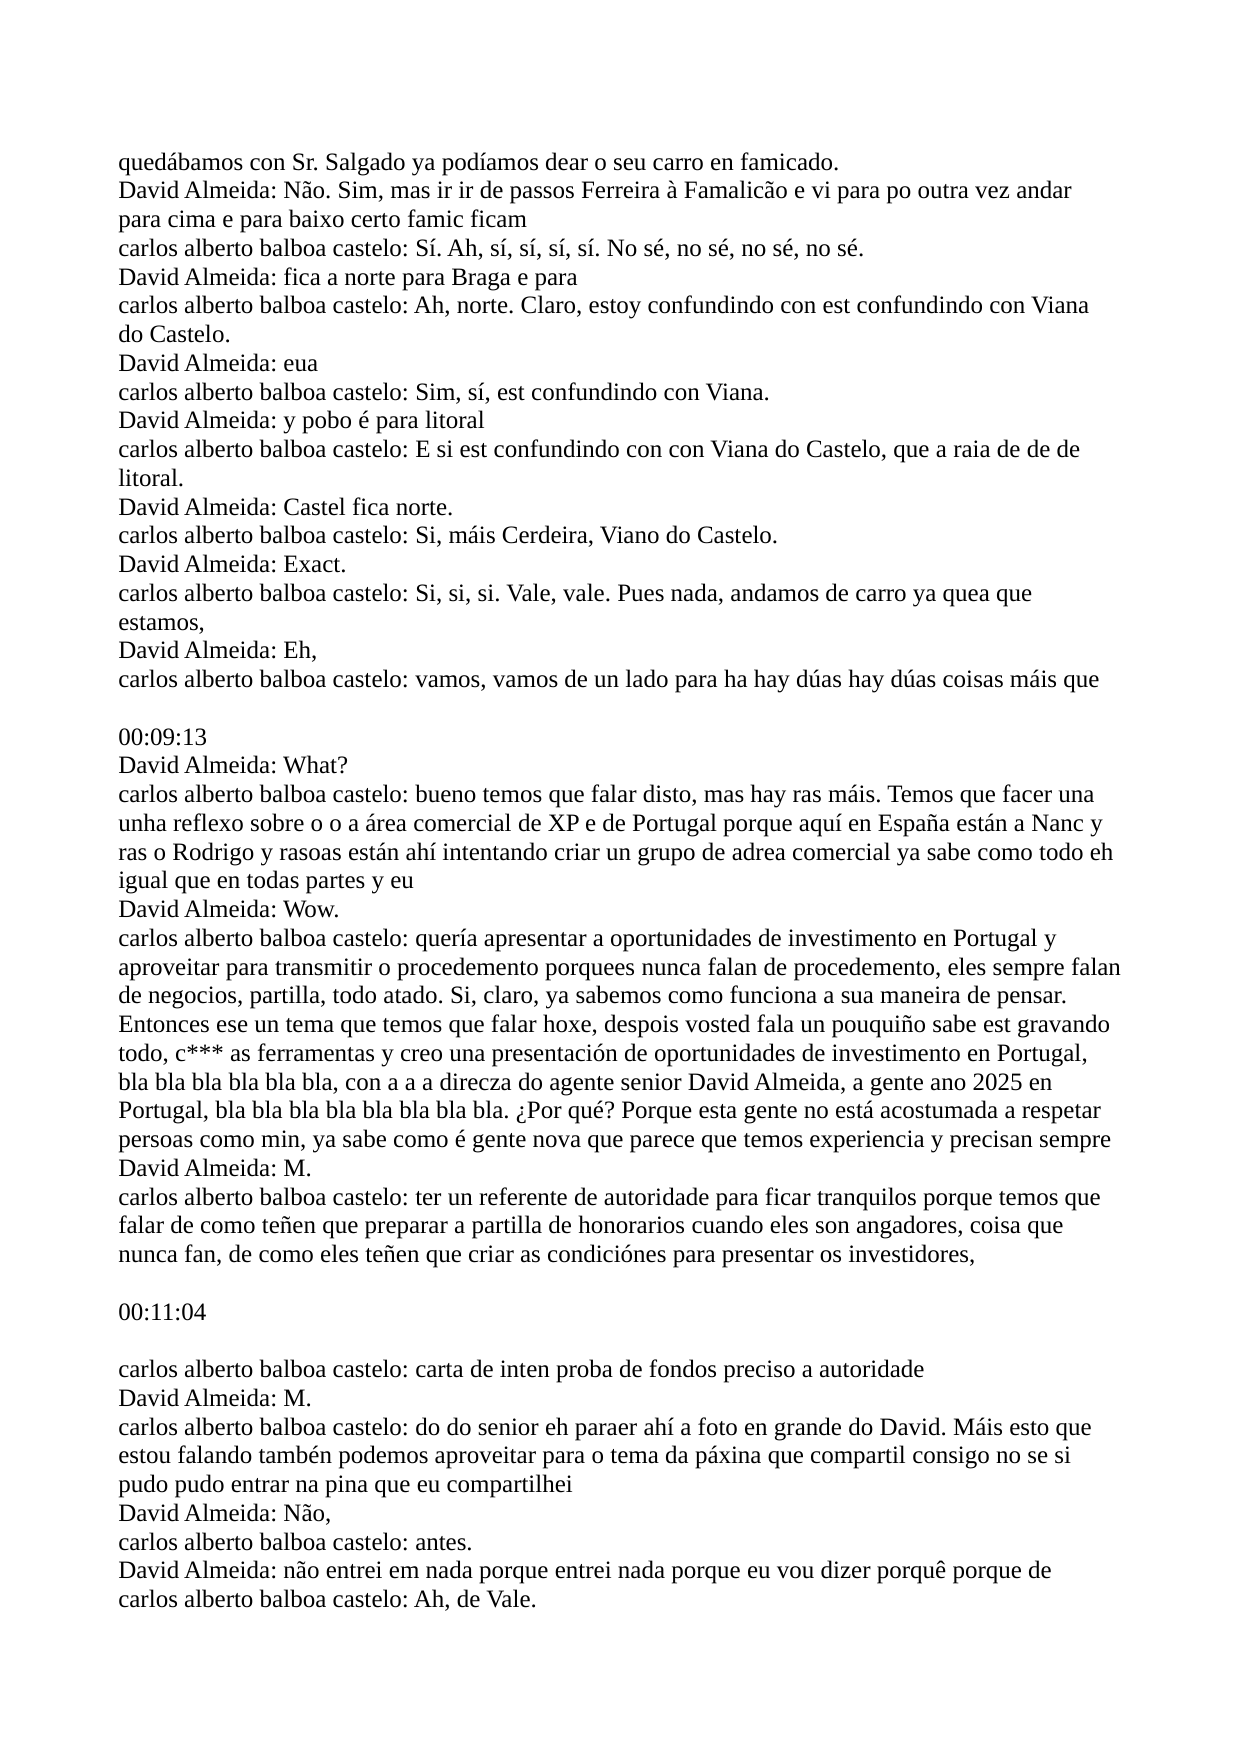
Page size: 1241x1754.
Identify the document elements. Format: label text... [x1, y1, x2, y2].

table_header quedábamos con Sr. Salgado ya podíamos dear o seu carro en famicado. David Almeida: Não. Sim, mas ir ir de passos Ferreira à Famalicão e vi para po outra vez andar para cima e para baixo certo famic ficam carlos alberto balboa castelo: Sí. Ah, sí, sí, sí, sí. No sé, no sé, no sé, no sé. David Almeida: fica a norte para Braga e para carlos alberto balboa castelo: Ah, norte. Claro, estoy confundindo con est confundindo con Viana do Castelo. David Almeida: eua carlos alberto balboa castelo: Sim, sí, est confundindo con Viana. David Almeida: y pobo é para litoral carlos alberto balboa castelo: E si est confundindo con con Viana do Castelo, que a raia de de de litoral. David Almeida: Castel fica norte. carlos alberto balboa castelo: Si, máis Cerdeira, Viano do Castelo. David Almeida: Exact. carlos alberto balboa castelo: Si, si, si. Vale, vale. Pues nada, andamos de carro ya quea que estamos, David Almeida: Eh, carlos alberto balboa castelo: vamos, vamos de un lado para ha hay dúas hay dúas coisas máis que 00:09:13 David Almeida: What? carlos alberto balboa castelo: bueno temos que falar disto, mas hay ras máis. Temos que facer una unha reflexo sobre o o a área comercial de XP e de Portugal porque aquí en España están a Nanc y ras o Rodrigo y rasoas están ahí intentando criar un grupo de adrea comercial ya sabe como todo eh igual que en todas partes y eu David Almeida: Wow. carlos alberto balboa castelo: quería apresentar a oportunidades de investimento en Portugal y aproveitar para transmitir o procedemento porquees nunca falan de procedemento, eles sempre falan de negocios, partilla, todo atado. Si, claro, ya sabemos como funciona a sua maneira de pensar. Entonces ese un tema que temos que falar hoxe, despois vosted fala un pouquiño sabe est gravando todo, c*** as ferramentas y creo una presentación de oportunidades de investimento en Portugal, bla bla bla bla bla bla, con a a a direcza do agente senior David Almeida, a gente ano 2025 en Portugal, bla bla bla bla bla bla bla bla. ¿Por qué? Porque esta gente no está acostumada a respetar persoas como min, ya sabe como é gente nova que parece que temos experiencia y precisan sempre David Almeida: M. carlos alberto balboa castelo: ter un referente de autoridade para ficar tranquilos porque temos que falar de como teñen que preparar a partilla de honorarios cuando eles son angadores, coisa que nunca fan, de como eles teñen que criar as condiciónes para presentar os investidores, 00:11:04 carlos alberto balboa castelo: carta de inten proba de fondos preciso a autoridade David Almeida: M. carlos alberto balboa castelo: do do senior eh paraer ahí a foto en grande do David. Máis esto que estou falando tambén podemos aproveitar para o tema da páxina que compartil consigo no se si pudo pudo entrar na pina que eu compartilhei David Almeida: Não, carlos alberto balboa castelo: antes. David Almeida: não entrei em nada porque entrei nada porque eu vou dizer porquê porque de carlos alberto balboa castelo: Ah, de Vale. [118, 118, 1122, 1613]
